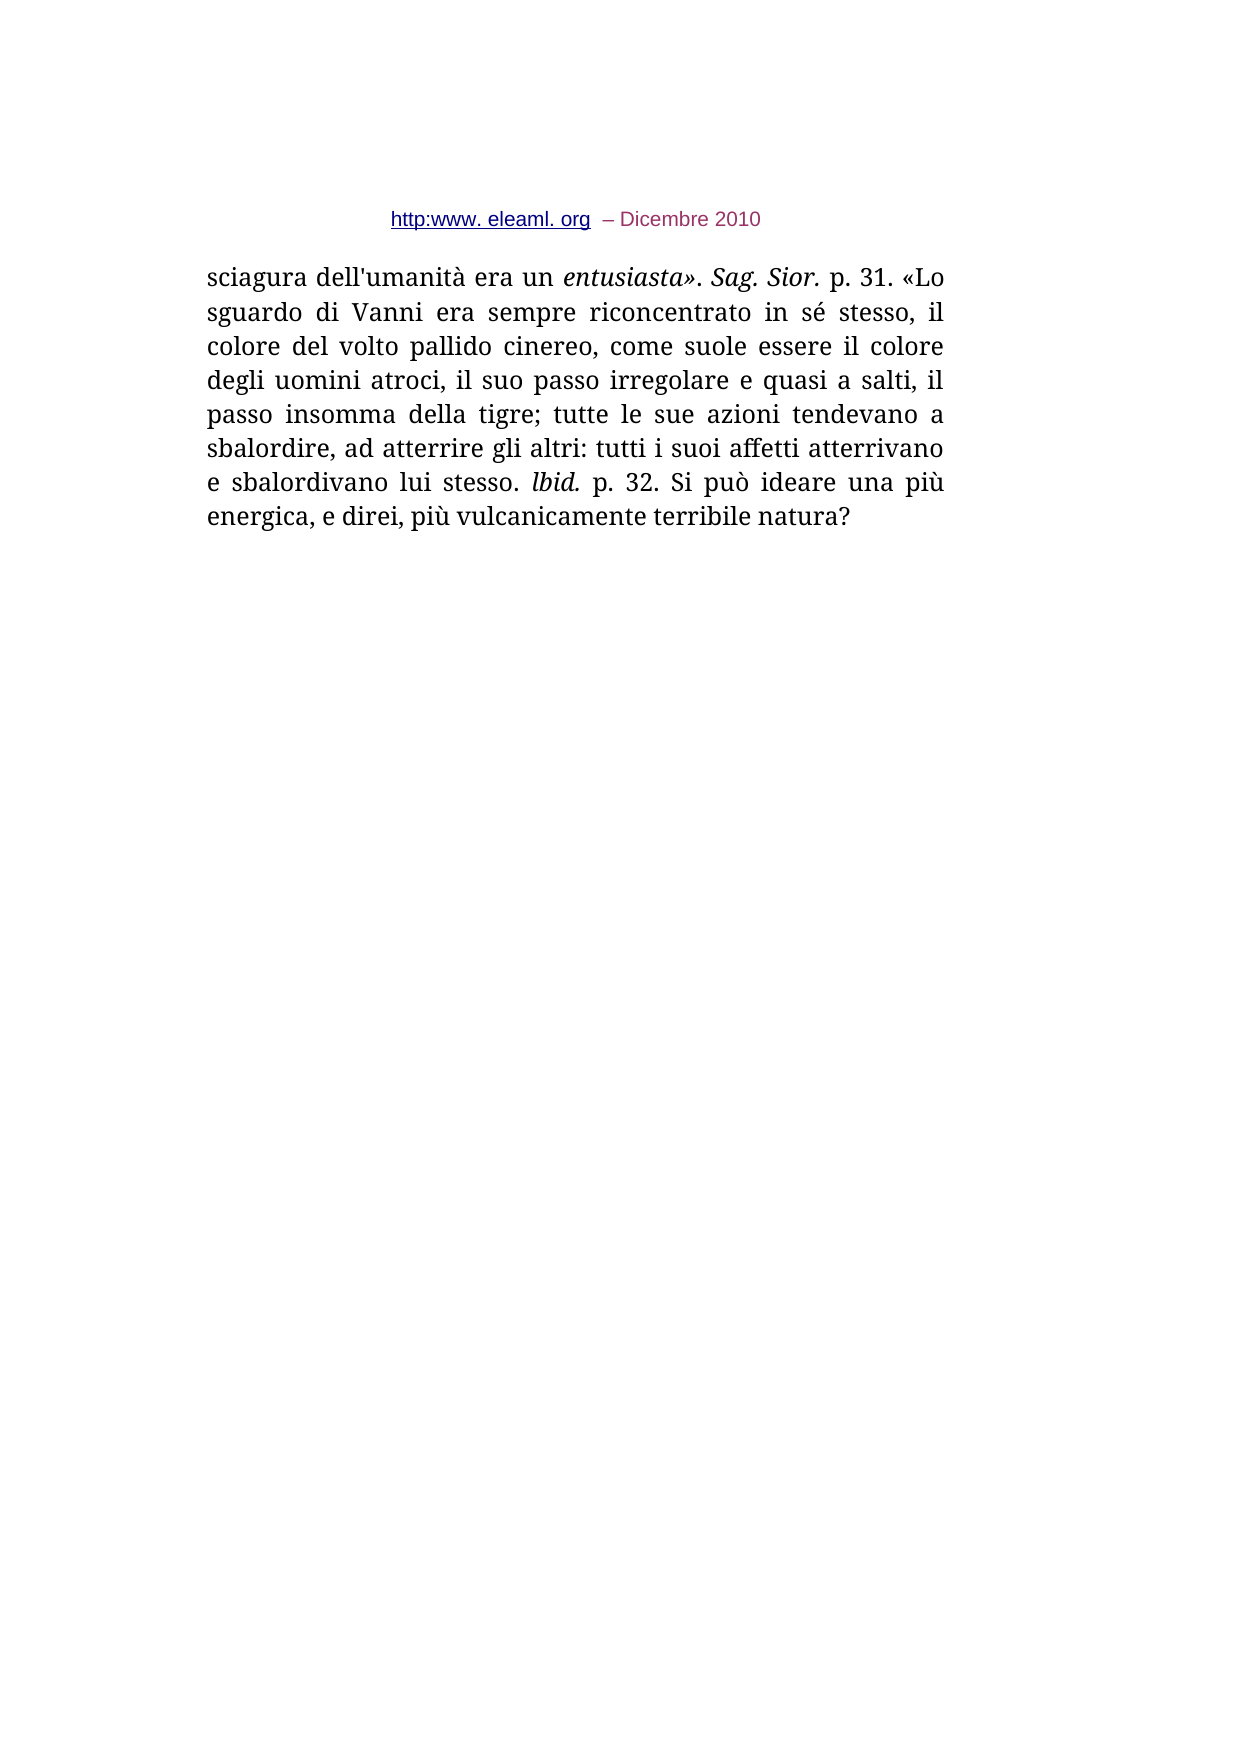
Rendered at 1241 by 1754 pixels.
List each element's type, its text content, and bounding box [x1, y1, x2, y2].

text sciagura dell'umanità era un entusiasta». Sag. Sior. p. 31. «Lo sguardo di Vanni era sempre riconcentrato in sé stesso, il colore del volto pallido cinereo, come suole essere il colore degli uomini atroci, il suo passo irregolare e quasi a salti, il passo insomma della tigre; tutte le sue azioni tendevano a sbalordire, ad atterrire gli altri: tutti i suoi affetti atterrivano e sbalordivano lui stesso. lbid. p. 32. Si può ideare una più energica, e direi, più vulcanicamente terribile natura? [207, 260, 945, 533]
